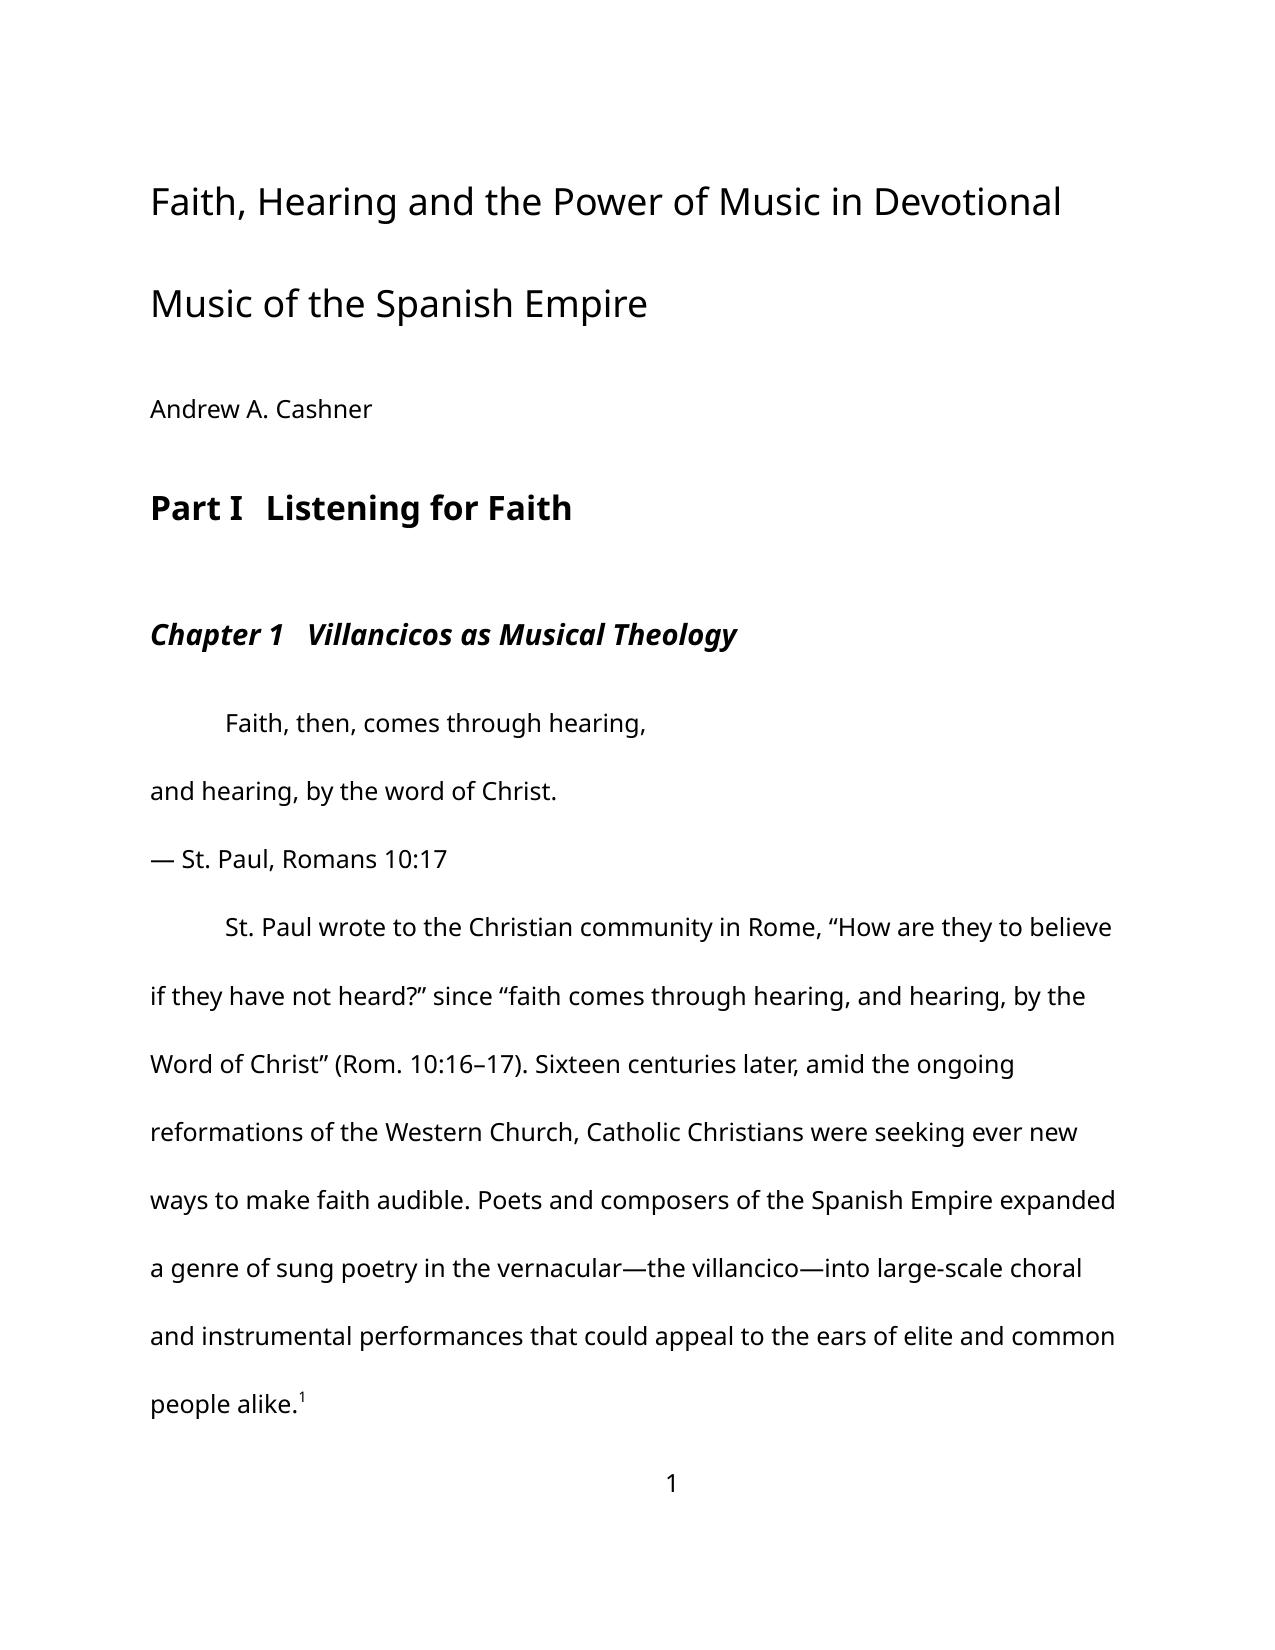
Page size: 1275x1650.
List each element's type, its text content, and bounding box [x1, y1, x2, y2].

subtitle Villancicos as Musical Theology [150, 614, 1125, 653]
text Faith, then, comes through hearing, and hearing, by the word of Christ. — St. Paul, Romans 10:17 [150, 706, 1125, 876]
text Andrew A. Cashner [150, 392, 1125, 426]
text St. Paul wrote to the Christian community in Rome, “How are they to believe if they have not heard?” since “faith comes through hearing, and hearing, by the Word of Christ” (Rom. 10:16–17). Sixteen centuries later, amid the ongoing reformations of the Western Church, Catholic Christians were seeking ever new ways to make faith audible. Poets and composers of the Spanish Empire expanded a genre of sung poetry in the vernacular—the villancico—into large-scale choral and instrumental performances that could appeal to the ears of elite and common people alike. [150, 910, 1125, 1421]
title Faith, Hearing and the Power of Music in Devotional Music of the Spanish Empire [150, 175, 1125, 328]
subtitle Listening for Faith [150, 485, 1125, 531]
